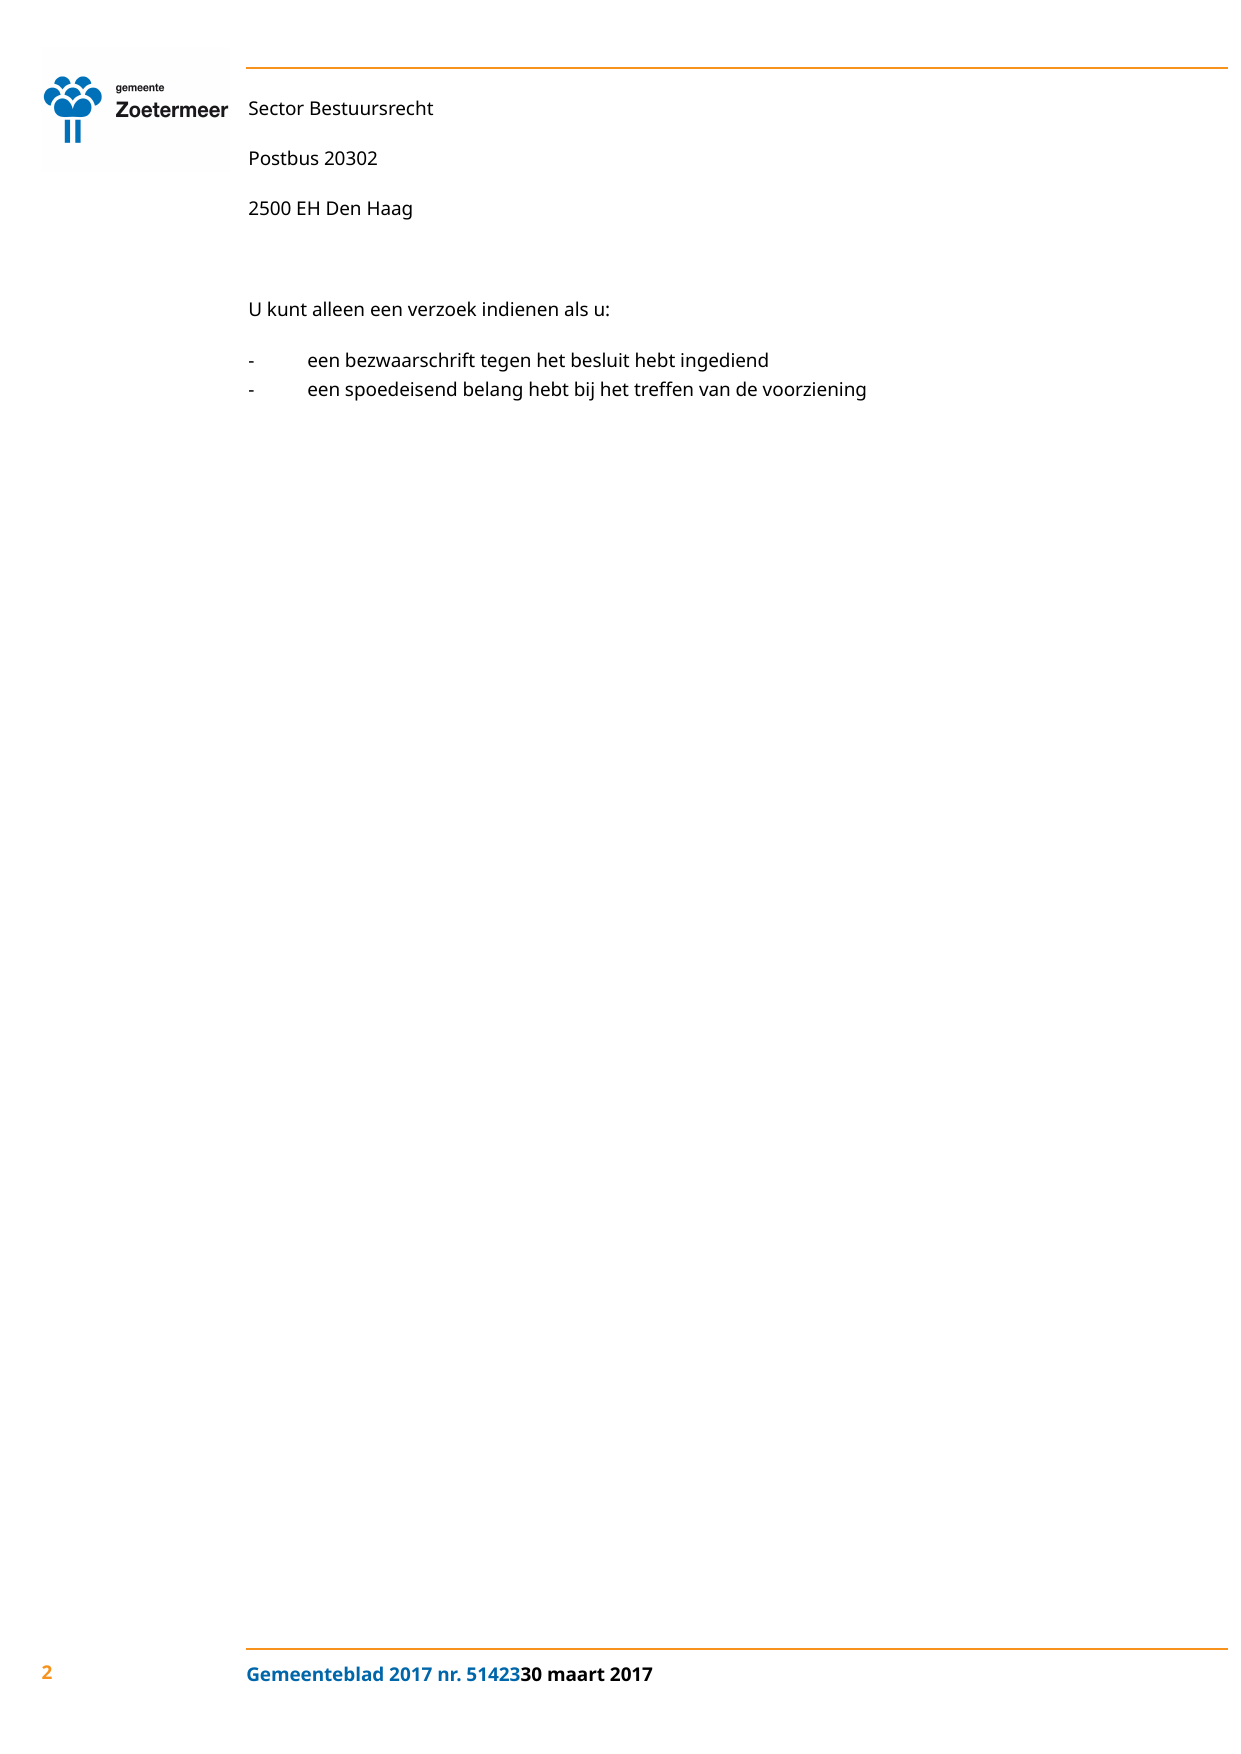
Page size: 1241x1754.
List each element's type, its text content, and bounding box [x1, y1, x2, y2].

list een bezwaarschrift tegen het besluit hebt ingediend [248, 347, 1152, 373]
list een spoedeisend belang hebt bij het treffen van de voorziening [248, 376, 1152, 402]
picture [41, 47, 231, 172]
text Sector Bestuursrecht [248, 95, 1152, 121]
text U kunt alleen een verzoek indienen als u: [248, 296, 1152, 322]
text Postbus 20302 [248, 145, 1152, 171]
text 2500 EH Den Haag [248, 196, 1152, 221]
